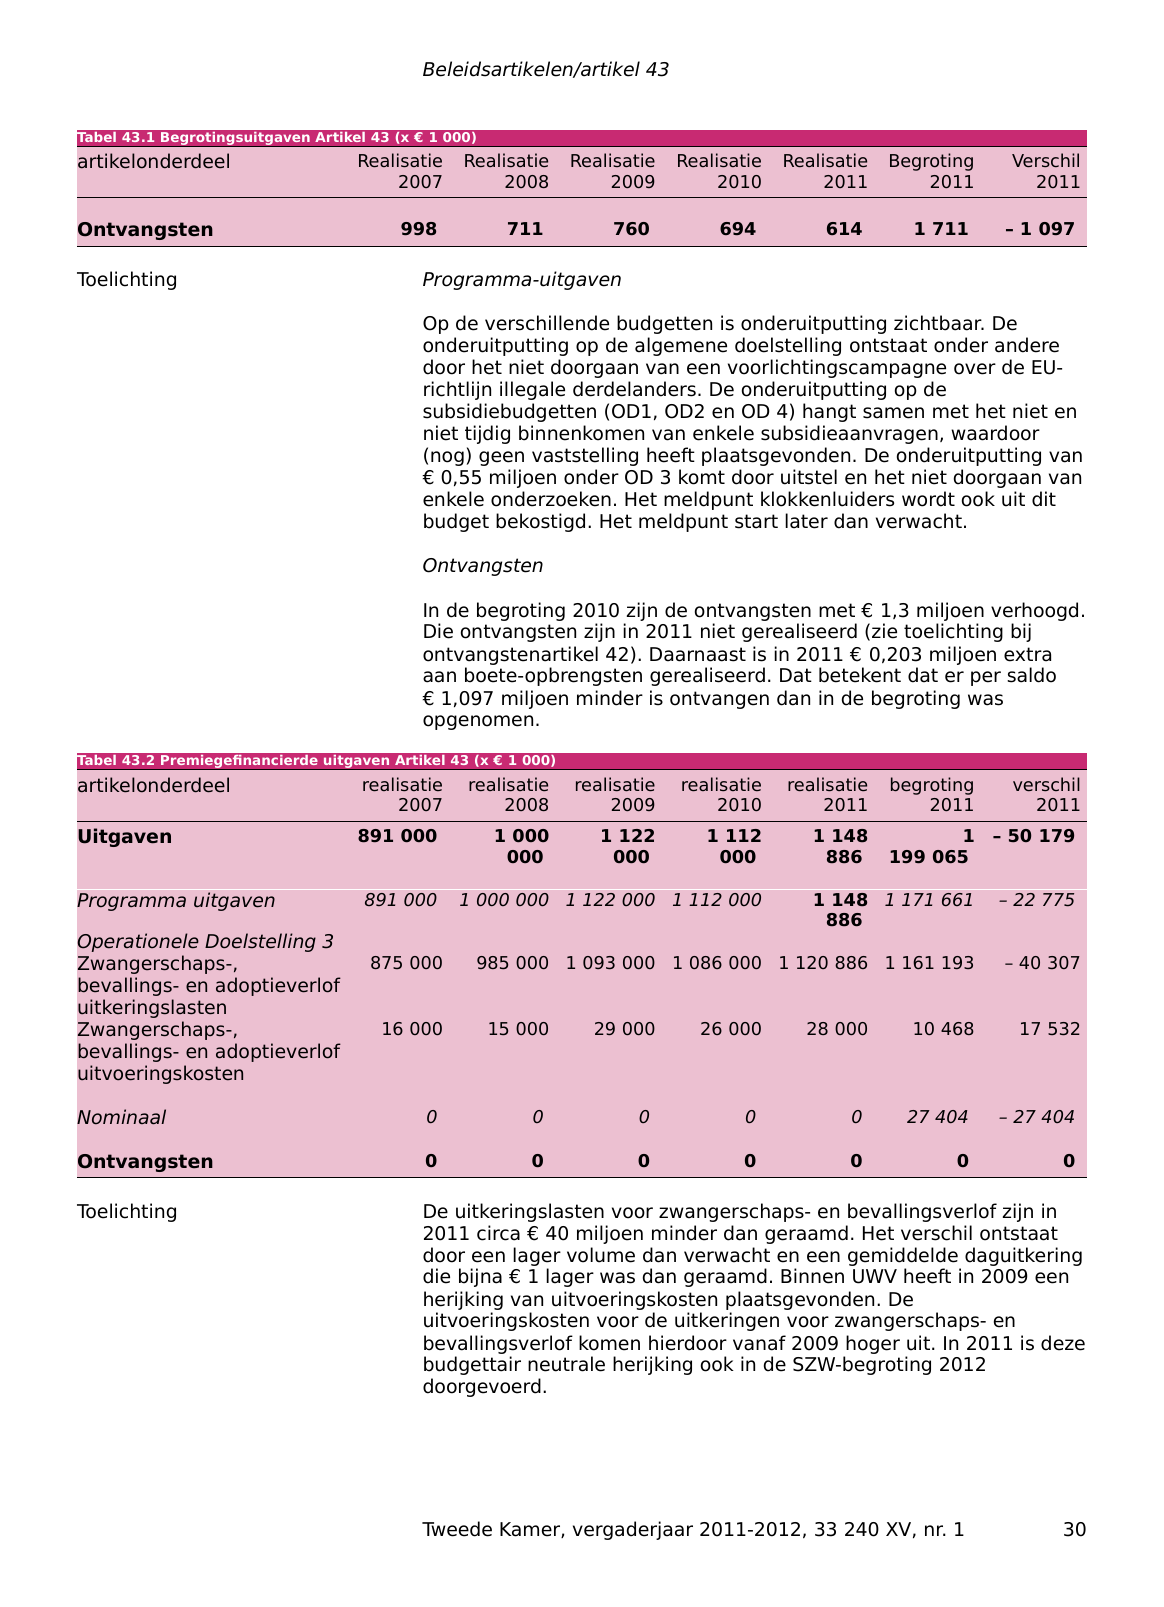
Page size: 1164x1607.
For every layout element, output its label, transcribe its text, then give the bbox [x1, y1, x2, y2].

table_cell – 22 775 [980, 890, 1087, 931]
subtitle Programma-uitgaven [422, 269, 1087, 291]
table_cell 27 404 [874, 1107, 980, 1129]
table_cell 1 161 193 [874, 953, 980, 1019]
table_cell [555, 931, 661, 953]
table_cell [874, 868, 980, 889]
table_cell [343, 931, 449, 953]
table_cell [555, 198, 661, 219]
table_cell 694 [661, 219, 768, 246]
table_cell [555, 1085, 661, 1107]
table_cell artikelonderdeel [77, 147, 342, 197]
table_cell – 50 179 [980, 822, 1087, 868]
table_cell 0 [874, 1151, 980, 1177]
table_cell [661, 1085, 768, 1107]
table_cell 998 [343, 219, 449, 246]
table_cell Nominaal [77, 1107, 342, 1129]
table_cell [661, 931, 768, 953]
table_cell [449, 198, 555, 219]
table_cell 17 532 [980, 1019, 1087, 1085]
table_cell 1 086 000 [661, 953, 768, 1019]
table_cell realisatie 2007 [343, 770, 449, 821]
table_cell 0 [661, 1107, 768, 1129]
table_cell [449, 1129, 555, 1151]
table_cell 0 [449, 1107, 555, 1129]
table_cell [449, 931, 555, 953]
table_cell [77, 1129, 342, 1151]
table_cell 1 148 886 [768, 822, 874, 868]
table_cell 711 [449, 219, 555, 246]
table_cell verschil 2011 [980, 770, 1087, 821]
table_cell 1 711 [874, 219, 980, 246]
table_cell 0 [555, 1107, 661, 1129]
table_cell 1 112 000 [661, 890, 768, 931]
table_cell [874, 1085, 980, 1107]
table_cell Uitgaven [77, 822, 342, 868]
table_cell 1 199 065 [874, 822, 980, 868]
table_cell 985 000 [449, 953, 555, 1019]
table_cell Verschil 2011 [980, 147, 1087, 197]
table_cell 760 [555, 219, 661, 246]
table_cell [980, 198, 1087, 219]
table_cell 891 000 [343, 822, 449, 868]
table_cell 0 [555, 1151, 661, 1177]
table_cell realisatie 2009 [555, 770, 661, 821]
table_cell [661, 868, 768, 889]
table_cell [768, 868, 874, 889]
table_cell 15 000 [449, 1019, 555, 1085]
table_cell Ontvangsten [77, 1151, 342, 1177]
table_cell [768, 1085, 874, 1107]
table_cell 26 000 [661, 1019, 768, 1085]
table_cell Realisatie 2007 [343, 147, 449, 197]
table_cell Realisatie 2011 [768, 147, 874, 197]
table_cell realisatie 2008 [449, 770, 555, 821]
table_cell [661, 198, 768, 219]
text In de begroting 2010 zijn de ontvangsten met € 1,3 miljoen verhoogd. Die ontvangsten zijn in 2011 niet gerealiseerd (zie toelichting bij ontvangstenartikel 42). Daarnaast is in 2011 € 0,203 miljoen extra aan boete-opbrengsten gerealiseerd. Dat betekent dat er per saldo € 1,097 miljoen minder is ontvangen dan in de begroting was opgenomen. [422, 599, 1087, 731]
table_cell 10 468 [874, 1019, 980, 1085]
table_cell 891 000 [343, 890, 449, 931]
table_cell Begroting 2011 [874, 147, 980, 197]
table_cell 16 000 [343, 1019, 449, 1085]
table_cell 1 122 000 [555, 822, 661, 868]
table_cell 28 000 [768, 1019, 874, 1085]
table_cell realisatie 2011 [768, 770, 874, 821]
table_cell [874, 198, 980, 219]
table_cell [343, 198, 449, 219]
text De uitkeringslasten voor zwangerschaps- en bevallingsverlof zijn in 2011 circa € 40 miljoen minder dan geraamd. Het verschil ontstaat door een lager volume dan verwacht en een gemiddelde daguitkering die bijna € 1 lager was dan geraamd. Binnen UWV heeft in 2009 een herijking van uitvoeringskosten plaatsgevonden. De uitvoeringskosten voor de uitkeringen voor zwangerschaps- en bevallingsverlof komen hierdoor vanaf 2009 hoger uit. In 2011 is deze budgettair neutrale herijking ook in de SZW-begroting 2012 doorgevoerd. [422, 1201, 1087, 1398]
table_cell 0 [343, 1107, 449, 1129]
table_cell Realisatie 2008 [449, 147, 555, 197]
table_cell [768, 931, 874, 953]
table_cell 1 093 000 [555, 953, 661, 1019]
table_cell 614 [768, 219, 874, 246]
table_cell Zwangerschaps-, bevallings- en adoptieverlof uitkeringslasten [77, 953, 342, 1019]
table_cell [343, 868, 449, 889]
table_cell [555, 868, 661, 889]
table_cell 1 112 000 [661, 822, 768, 868]
table_cell Zwangerschaps-, bevallings- en adoptieverlof uitvoeringskosten [77, 1019, 342, 1085]
table_cell [343, 1129, 449, 1151]
table_cell [77, 1085, 342, 1107]
table_cell 0 [768, 1107, 874, 1129]
table_cell 0 [449, 1151, 555, 1177]
table_cell [874, 931, 980, 953]
table_cell 1 171 661 [874, 890, 980, 931]
table_cell 1 000 000 [449, 890, 555, 931]
table_cell Programma uitgaven [77, 890, 342, 931]
table_cell [449, 1085, 555, 1107]
table_cell [980, 1129, 1087, 1151]
table_cell 1 000 000 [449, 822, 555, 868]
table_cell 1 122 000 [555, 890, 661, 931]
table_cell 1 120 886 [768, 953, 874, 1019]
table_cell 0 [661, 1151, 768, 1177]
table_cell [555, 1129, 661, 1151]
table_cell [980, 931, 1087, 953]
table_cell [874, 1129, 980, 1151]
table_cell 1 148 886 [768, 890, 874, 931]
table_header Tabel 43.2 Premiegefinancierde uitgaven Artikel 43 (x € 1 000) [77, 753, 1087, 769]
table_cell realisatie 2010 [661, 770, 768, 821]
table_header Tabel 43.1 Begrotingsuitgaven Artikel 43 (x € 1 000) [77, 130, 1087, 146]
table_cell – 1 097 [980, 219, 1087, 246]
table_cell [343, 1085, 449, 1107]
table_cell – 27 404 [980, 1107, 1087, 1129]
table_cell artikelonderdeel [77, 770, 342, 821]
table_cell [980, 1085, 1087, 1107]
table_cell 875 000 [343, 953, 449, 1019]
table_cell 0 [343, 1151, 449, 1177]
table_cell [77, 868, 342, 889]
table_cell [77, 198, 342, 219]
table_cell [768, 198, 874, 219]
table_cell Ontvangsten [77, 219, 342, 246]
table_cell 0 [980, 1151, 1087, 1177]
table_cell [449, 868, 555, 889]
table_cell Operationele Doelstelling 3 [77, 931, 342, 953]
table_cell [661, 1129, 768, 1151]
table_cell 29 000 [555, 1019, 661, 1085]
subtitle Ontvangsten [422, 555, 1087, 577]
table_cell Realisatie 2009 [555, 147, 661, 197]
table_cell [980, 868, 1087, 889]
table_cell [768, 1129, 874, 1151]
table_cell 0 [768, 1151, 874, 1177]
subtitle [77, 291, 399, 299]
table_cell Realisatie 2010 [661, 147, 768, 197]
text Toelichting [77, 1201, 399, 1222]
text Op de verschillende budgetten is onderuitputting zichtbaar. De onderuitputting op de algemene doelstelling ontstaat onder andere door het niet doorgaan van een voorlichtingscampagne over de EU-richtlijn illegale derdelanders. De onderuitputting op de subsidiebudgetten (OD1, OD2 en OD 4) hangt samen met het niet en niet tijdig binnenkomen van enkele subsidieaanvragen, waardoor (nog) geen vaststelling heeft plaatsgevonden. De onderuitputting van € 0,55 miljoen onder OD 3 komt door uitstel en het niet doorgaan van enkele onderzoeken. Het meldpunt klokkenluiders wordt ook uit dit budget bekostigd. Het meldpunt start later dan verwacht. [422, 313, 1087, 533]
text Toelichting [77, 269, 399, 291]
table_cell – 40 307 [980, 953, 1087, 1019]
table_cell begroting 2011 [874, 770, 980, 821]
